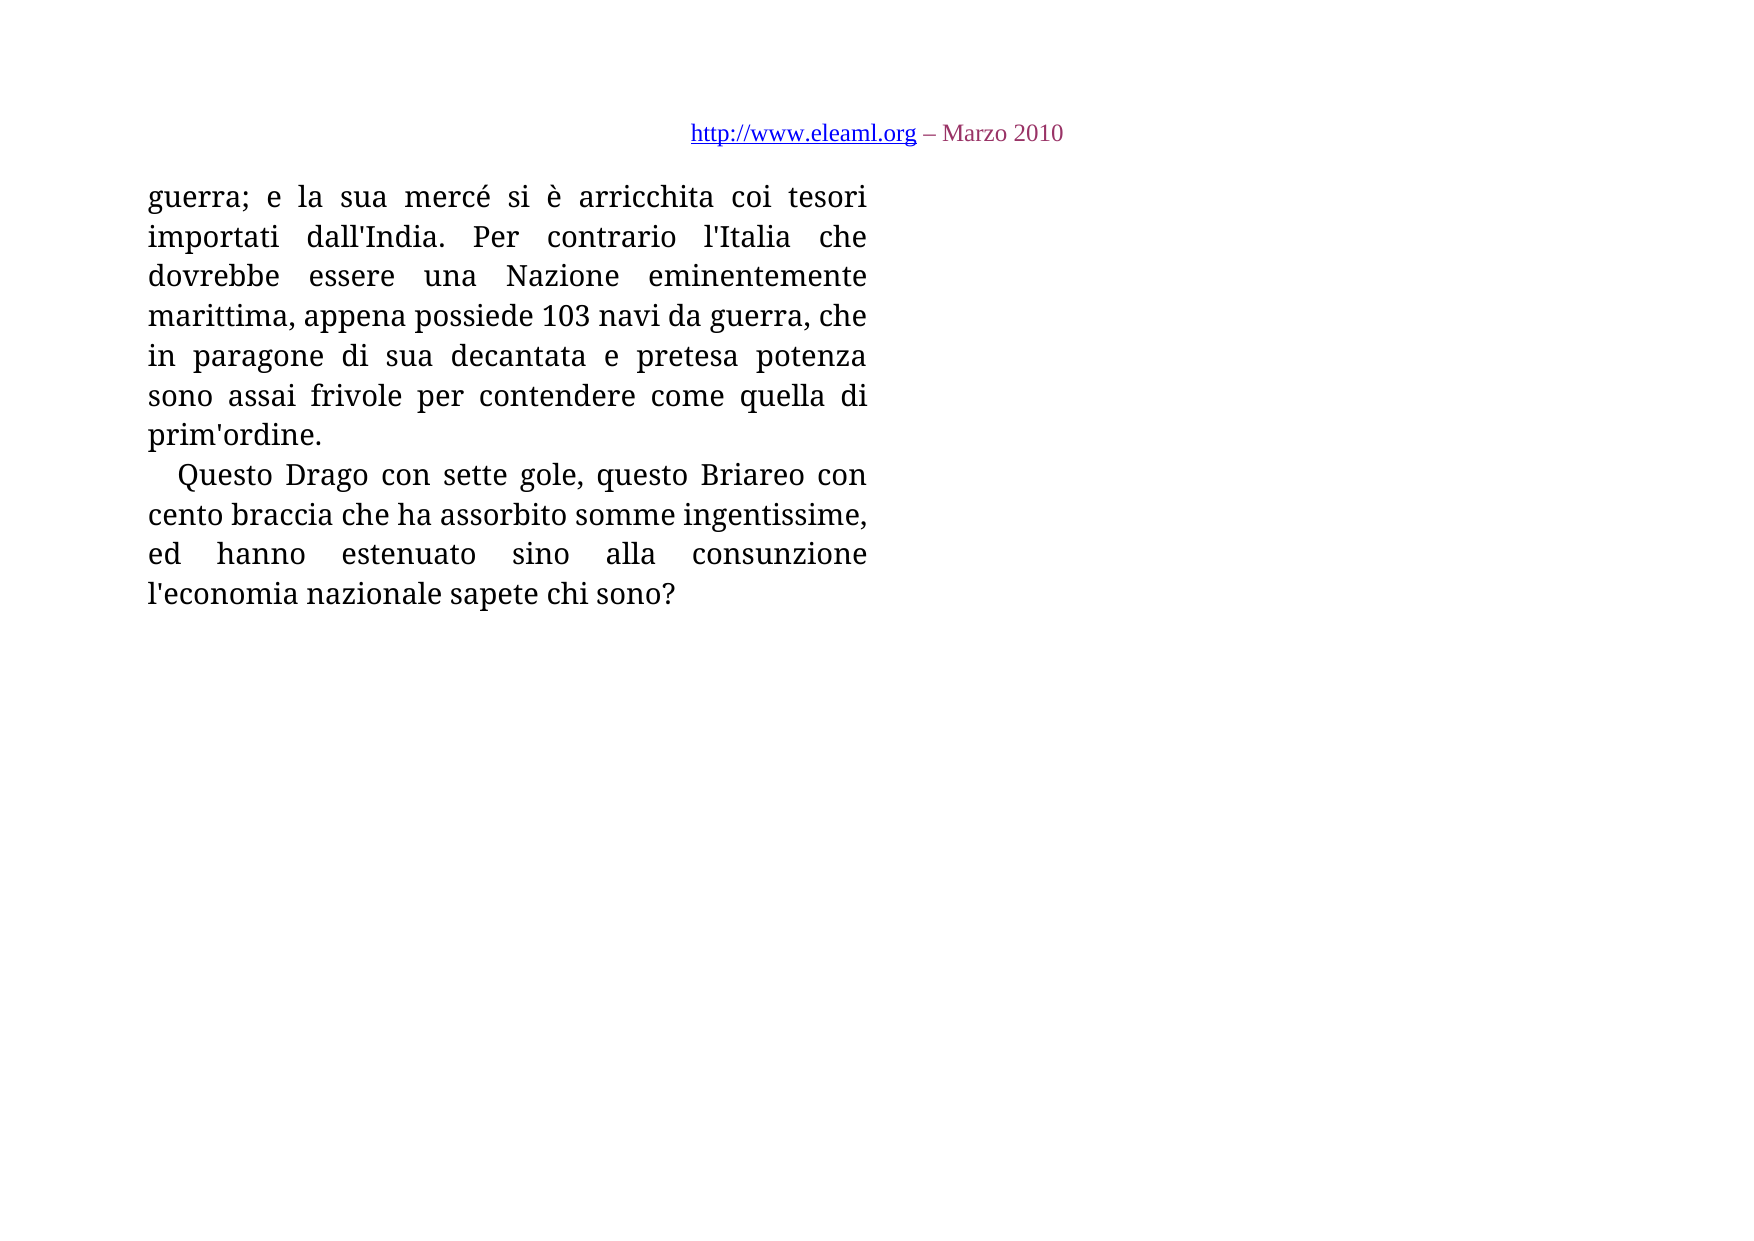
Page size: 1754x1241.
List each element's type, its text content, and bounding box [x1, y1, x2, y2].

text guerra; e la sua mercé si è arricchita coi tesori importati dall'India. Per contrario l'Italia che dovrebbe essere una Nazione eminentemente marittima, appena possiede 103 navi da guerra, che in paragone di sua decantata e pretesa potenza sono assai frivole per contendere come quella di prim'ordine. [148, 176, 868, 454]
text Questo Drago con sette gole, questo Briareo con cento braccia che ha assorbito somme ingentissime, ed hanno estenuato sino alla consunzione l'economia nazionale sapete chi sono? [148, 454, 868, 613]
